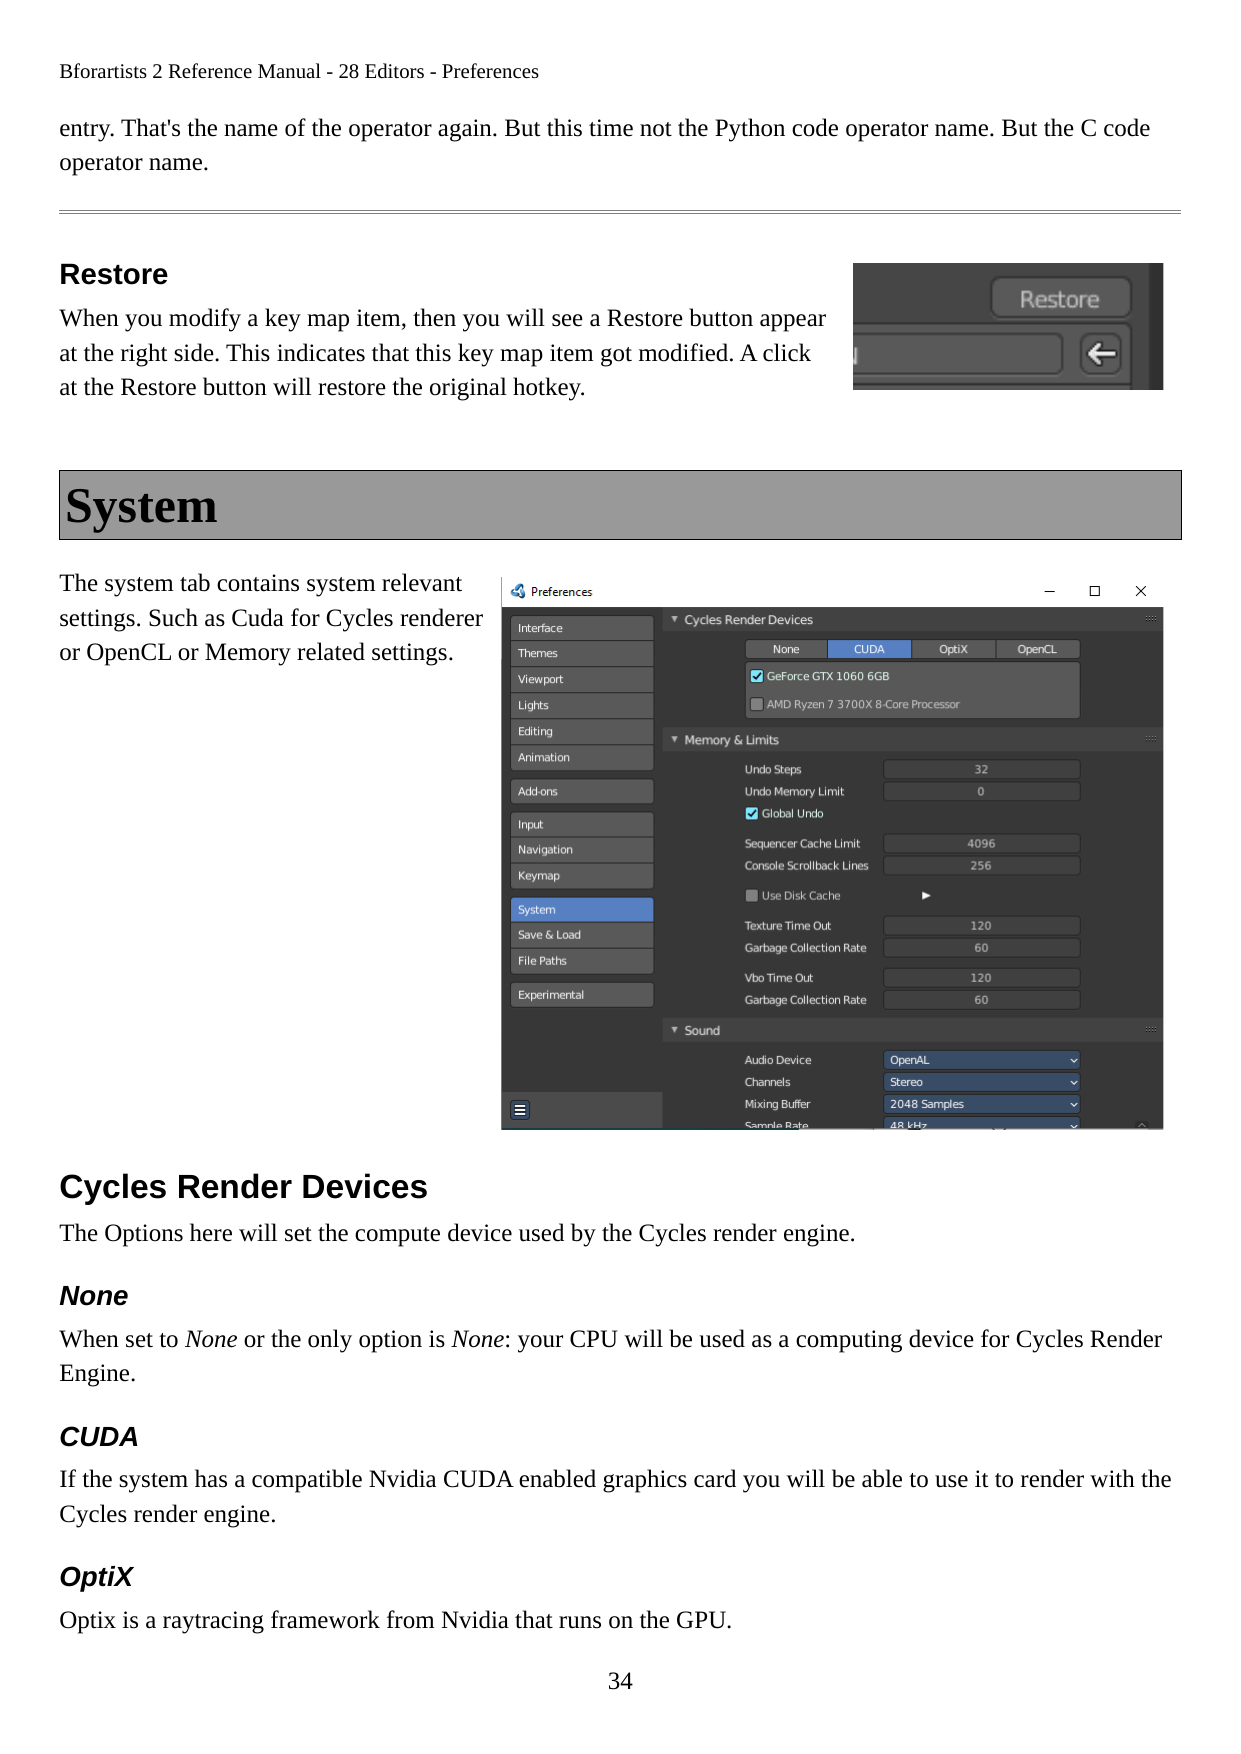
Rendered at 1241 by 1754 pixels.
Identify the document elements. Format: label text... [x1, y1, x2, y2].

text When set to None or the only option is None: your CPU will be used as a computing device for Cycles Render Engine. [59, 1324, 1181, 1387]
text Optix is a raytracing framework from Nvidia that runs on the GPU. [59, 1605, 1181, 1634]
subtitle Cycles Render Devices [59, 1167, 1181, 1206]
picture [501, 577, 1164, 1130]
text When you modify a key map item, then you will see a Restore button appear at the right side. This indicates that this key map item got modified. A click at the Restore button will restore the original hotkey. [59, 303, 1181, 401]
text If the system has a compatible Nvidia CUDA enabled graphics card you will be able to use it to render with the Cycles render engine. [59, 1464, 1181, 1528]
subtitle OptiX [59, 1561, 1181, 1592]
subtitle Restore [59, 257, 1181, 291]
text The system tab contains system relevant settings. Such as Cuda for Cycles renderer or OpenCL or Memory related settings. [59, 568, 1181, 666]
picture [853, 263, 1164, 390]
text entry. That's the name of the operator again. But this time not the Python code operator name. But the C code operator name. [59, 113, 1181, 176]
subtitle CUDA [59, 1420, 1181, 1452]
subtitle None [59, 1280, 1181, 1312]
text The Options here will set the compute device used by the Cycles render engine. [59, 1218, 1181, 1247]
table_header System [60, 471, 1181, 539]
